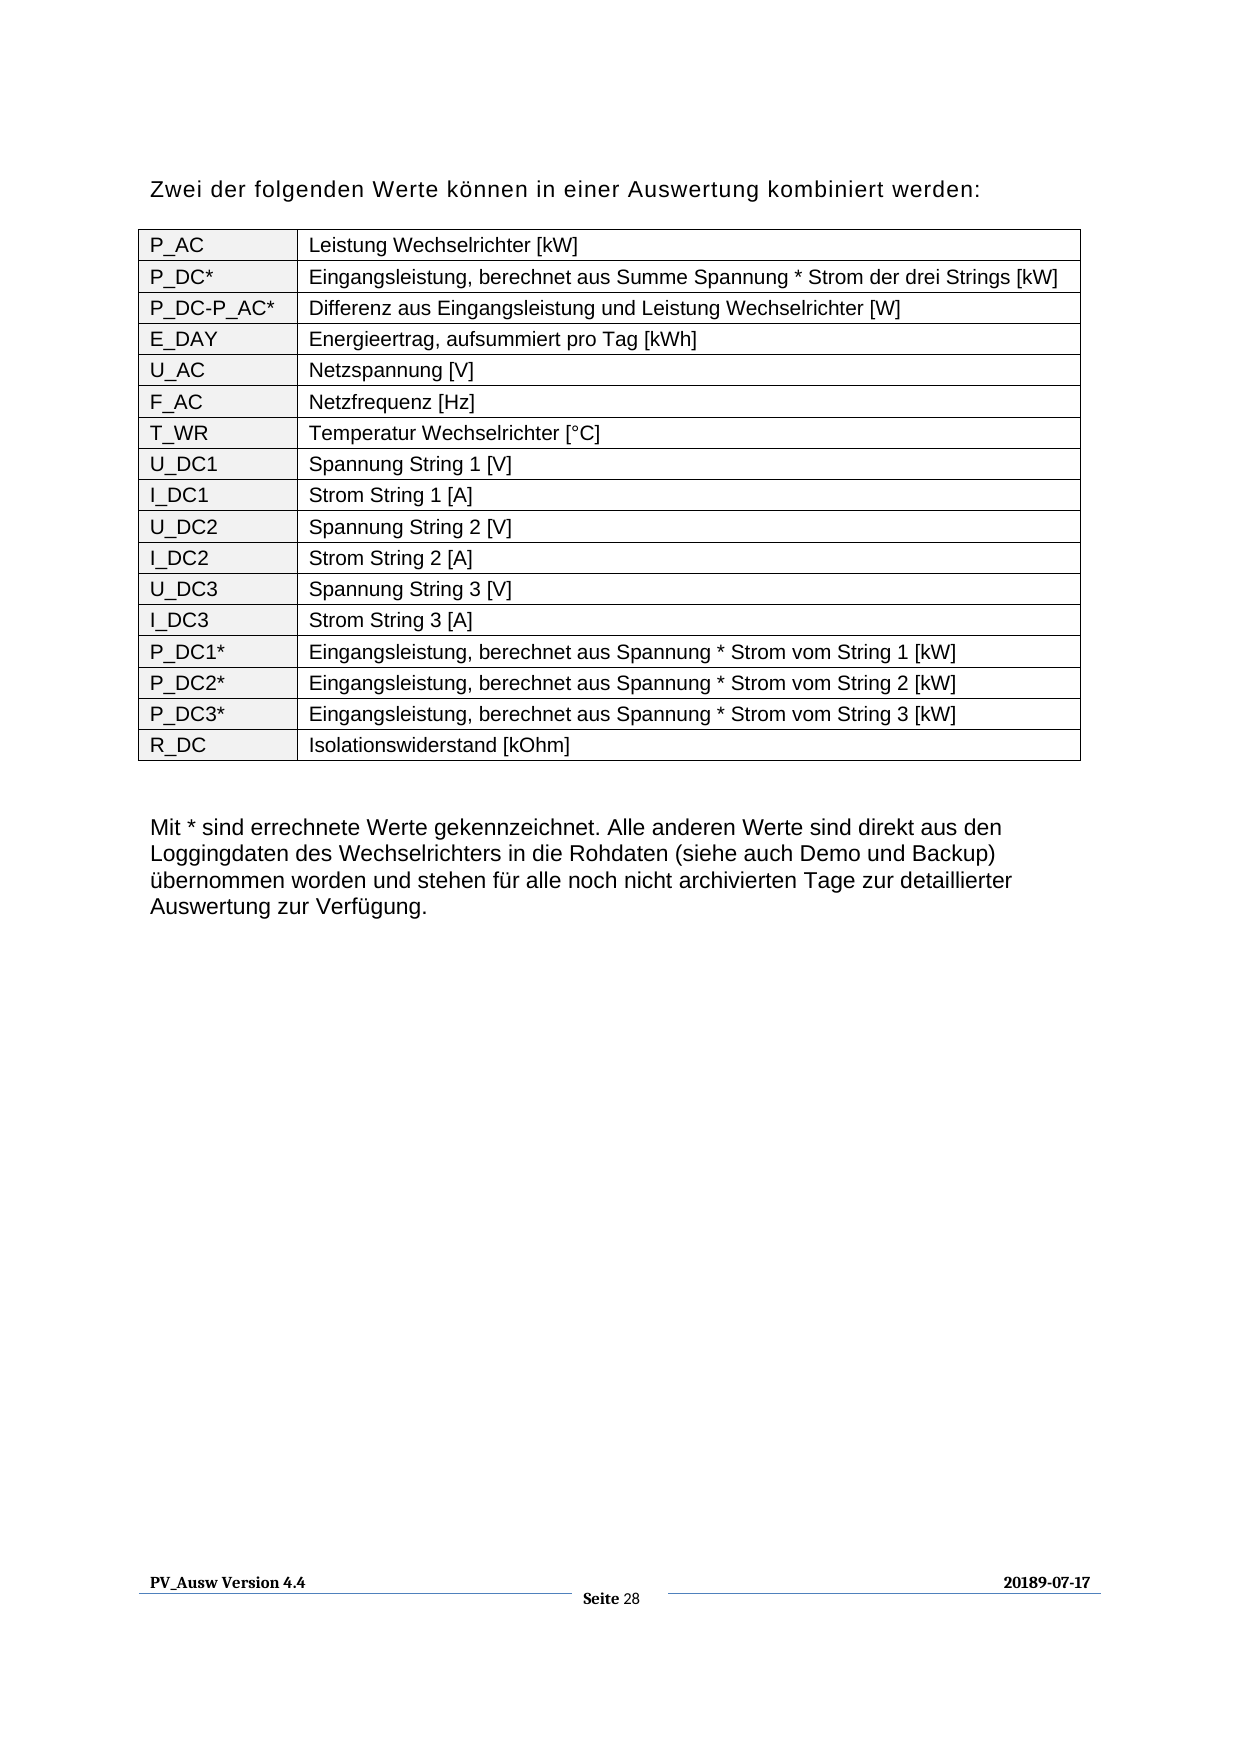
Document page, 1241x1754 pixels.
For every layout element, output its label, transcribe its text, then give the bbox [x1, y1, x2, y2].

table_header Leistung Wechselrichter [kW] [298, 230, 1080, 260]
table_cell I_DC2 [139, 543, 297, 573]
text Zwei der folgenden Werte können in einer Auswertung kombiniert werden: [150, 176, 1090, 203]
table_cell Energieertrag, aufsummiert pro Tag [kWh] [298, 324, 1080, 354]
table_cell E_DAY [139, 324, 297, 354]
table_cell U_DC3 [139, 574, 297, 604]
table_cell P_DC-P_AC* [139, 293, 297, 323]
table_cell Spannung String 1 [V] [298, 449, 1080, 479]
table_cell Strom String 3 [A] [298, 605, 1080, 635]
table_cell Spannung String 2 [V] [298, 511, 1080, 542]
table_cell P_DC1* [139, 636, 297, 667]
table_cell Eingangsleistung, berechnet aus Spannung * Strom vom String 1 [kW] [298, 636, 1080, 667]
table_cell Isolationswiderstand [kOhm] [298, 730, 1080, 760]
table_header P_AC [139, 230, 297, 260]
table_cell F_AC [139, 386, 297, 417]
table_cell Netzspannung [V] [298, 355, 1080, 385]
table_cell Temperatur Wechselrichter [°C] [298, 418, 1080, 448]
table_cell U_DC1 [139, 449, 297, 479]
table_cell U_DC2 [139, 511, 297, 542]
table_cell R_DC [139, 730, 297, 760]
table_cell Spannung String 3 [V] [298, 574, 1080, 604]
table_cell Eingangsleistung, berechnet aus Spannung * Strom vom String 3 [kW] [298, 699, 1080, 729]
table_cell P_DC* [139, 261, 297, 292]
text Mit * sind errechnete Werte gekennzeichnet. Alle anderen Werte sind direkt aus den Loggingdaten des Wechselrichters in die Rohdaten (siehe auch Demo und Backup) übernommen worden und stehen für alle noch nicht archivierten Tage zur detaillierter Auswertung zur Verfügung. [150, 814, 1090, 919]
table_cell P_DC2* [139, 668, 297, 698]
table_cell I_DC3 [139, 605, 297, 635]
table_cell Differenz aus Eingangsleistung und Leistung Wechselrichter [W] [298, 293, 1080, 323]
table_cell I_DC1 [139, 480, 297, 510]
table_cell Eingangsleistung, berechnet aus Summe Spannung * Strom der drei Strings [kW] [298, 261, 1080, 292]
table_cell P_DC3* [139, 699, 297, 729]
table_cell Netzfrequenz [Hz] [298, 386, 1080, 417]
table_cell Strom String 1 [A] [298, 480, 1080, 510]
table_cell U_AC [139, 355, 297, 385]
table_cell Strom String 2 [A] [298, 543, 1080, 573]
table_cell T_WR [139, 418, 297, 448]
table_cell Eingangsleistung, berechnet aus Spannung * Strom vom String 2 [kW] [298, 668, 1080, 698]
